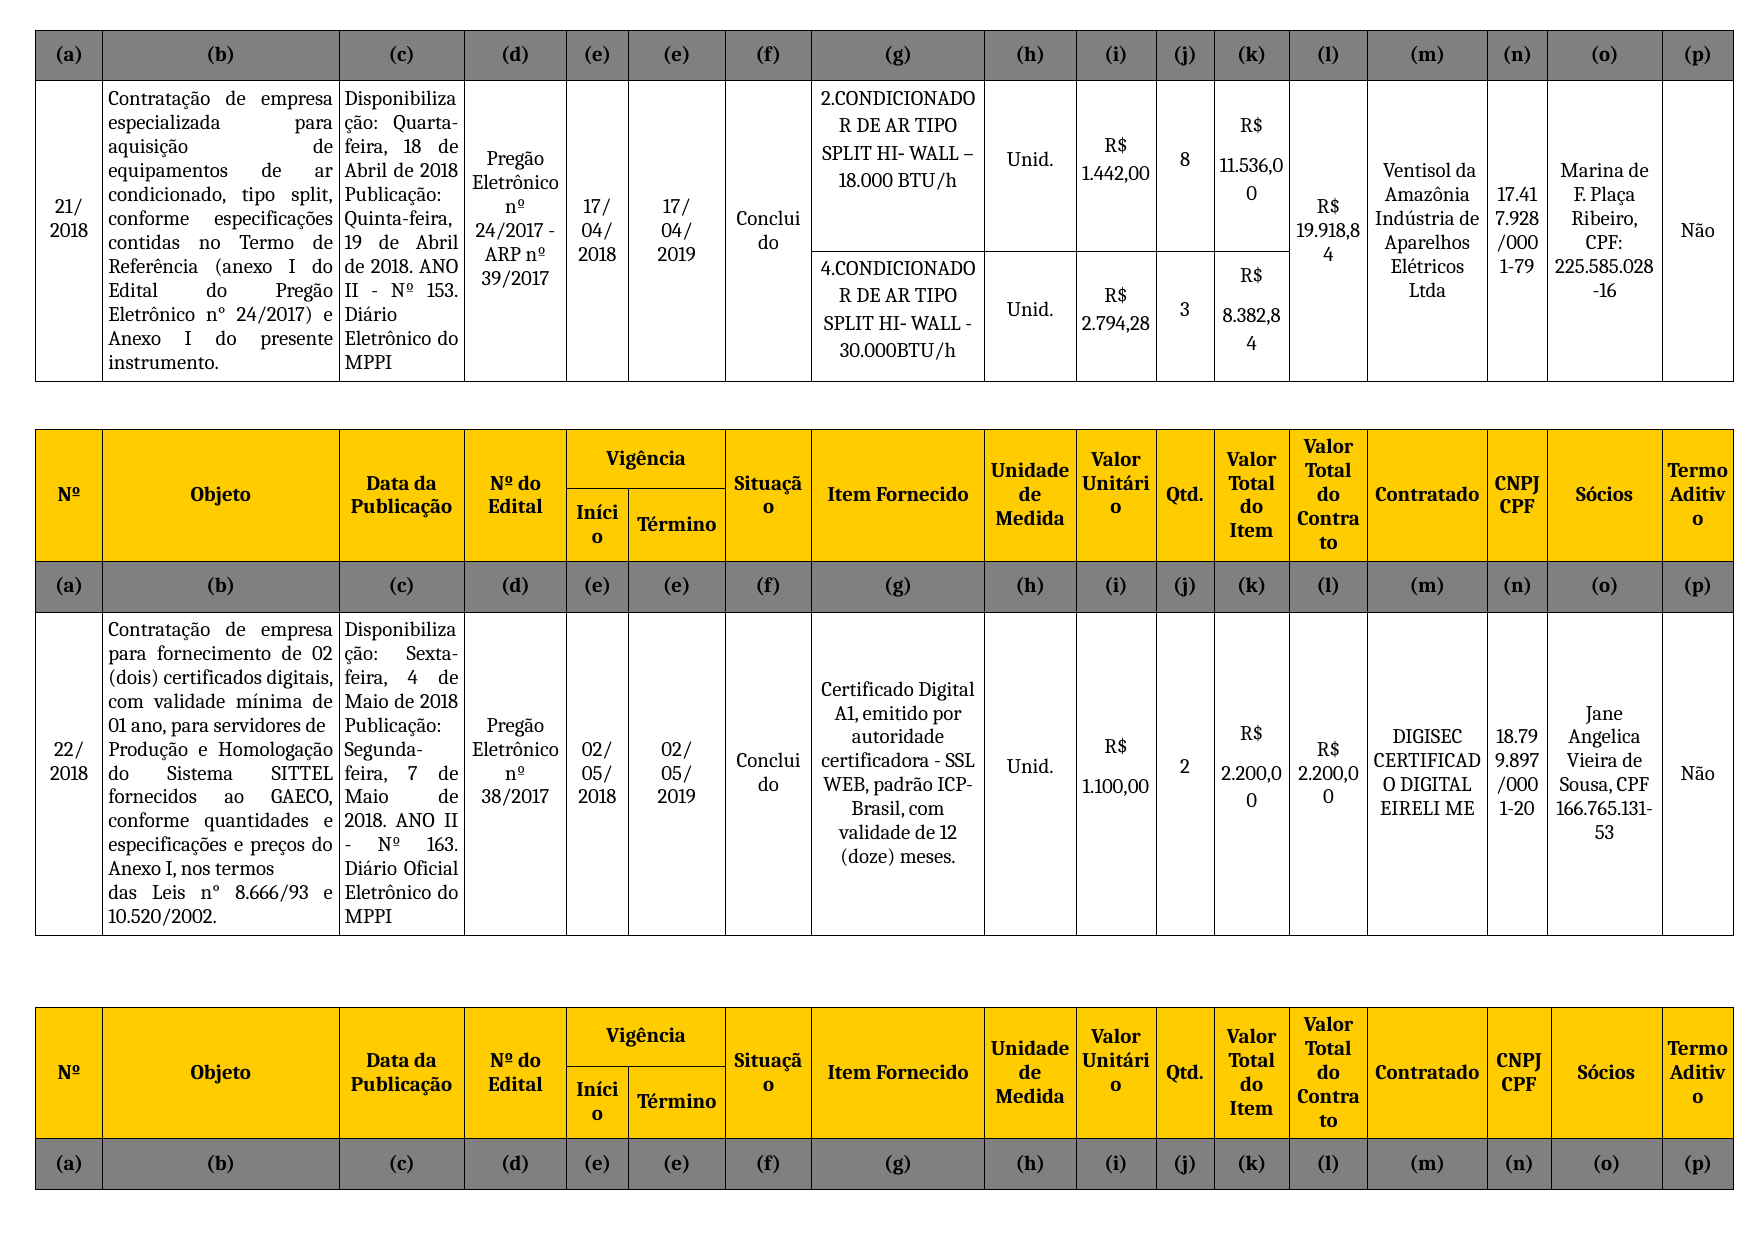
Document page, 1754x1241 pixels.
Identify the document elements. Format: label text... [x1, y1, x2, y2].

table_header Qtd. [1157, 430, 1214, 561]
table_cell (k) [1215, 31, 1289, 80]
table_header Objeto [103, 430, 339, 561]
table_cell (d) [465, 562, 566, 612]
table_cell (i) [1077, 1139, 1156, 1189]
table_cell (b) [103, 562, 339, 612]
table_header Situação [726, 430, 811, 561]
table_cell Unid. [985, 252, 1076, 381]
table_cell (e) [629, 1139, 725, 1189]
table_header Valor Unitário [1077, 430, 1156, 561]
table_header Unidade de Medida [985, 430, 1076, 561]
table_cell (p) [1663, 1139, 1733, 1189]
table_cell (d) [465, 1139, 566, 1189]
table_cell Início [567, 489, 628, 561]
table_header Sócios [1548, 430, 1662, 561]
table_cell R$ 2.794,28 [1077, 252, 1156, 381]
table_header Vigência [567, 1008, 725, 1066]
table_cell DIGISEC CERTIFICADO DIGITAL EIRELI ME [1368, 613, 1487, 934]
table_cell (e) [629, 31, 725, 80]
table_cell 22/ 2018 [36, 613, 102, 934]
table_cell Ventisol da Amazônia Indústria de Aparelhos Elétricos Ltda [1368, 81, 1487, 381]
table_cell (k) [1215, 1139, 1289, 1189]
table_cell 18.799.897/0001-20 [1488, 613, 1547, 934]
table_cell (h) [985, 31, 1076, 80]
table_cell (l) [1290, 31, 1367, 80]
table_cell (j) [1157, 31, 1214, 80]
table_header Data da Publicação [340, 1008, 464, 1138]
table_cell Início [567, 1067, 628, 1138]
table_cell (m) [1368, 31, 1487, 80]
table_cell Concluido [726, 613, 811, 934]
table_cell (m) [1368, 1139, 1487, 1189]
table_cell (l) [1290, 562, 1367, 612]
table_cell (a) [36, 562, 102, 612]
table_cell (g) [812, 562, 984, 612]
table_cell (g) [812, 31, 984, 80]
table_header Valor Total do Item [1215, 1008, 1289, 1138]
table_cell (d) [465, 31, 566, 80]
table_cell R$ 2.200,00 [1215, 613, 1289, 934]
table_cell (o) [1548, 31, 1662, 80]
table_cell R$ 1.442,00 [1077, 81, 1156, 251]
table_cell Não [1663, 613, 1733, 934]
table_cell Marina de F. Plaça Ribeiro, CPF: 225.585.028-16 [1548, 81, 1662, 381]
table_cell Pregão Eletrônico nº 24/2017 - ARP nº 39/2017 [465, 81, 566, 381]
table_cell R$ 19.918,84 [1290, 81, 1367, 381]
table_cell Término [629, 489, 725, 561]
table_cell Concluido [726, 81, 811, 381]
table_cell (n) [1488, 31, 1547, 80]
table_header CNPJ CPF [1488, 1008, 1551, 1138]
table_header Valor Unitário [1077, 1008, 1156, 1138]
table_cell 8 [1157, 81, 1214, 251]
table_cell 02/ 05/ 2019 [629, 613, 725, 934]
table_cell 2.CONDICIONADOR DE AR TIPO SPLIT HI‐ WALL – 18.000 BTU/h [812, 81, 984, 251]
table_cell Contratação de empresa para fornecimento de 02 (dois) certificados digitais, com validade mínima de 01 ano, para servidores de Produção e Homologação do Sistema SITTEL fornecidos ao GAECO, conforme quantidades e especificações e preços do Anexo I, nos termos das Leis n° 8.666/93 e 10.520/2002. [103, 613, 339, 934]
table_cell (h) [985, 562, 1076, 612]
table_header Nº [36, 1008, 102, 1138]
table_cell (k) [1215, 562, 1289, 612]
table_header Sócios [1552, 1008, 1662, 1138]
table_cell Disponibilização: Quarta-feira, 18 de Abril de 2018 Publicação: Quinta-feira, 19 de Abril de 2018. ANO II - Nº 153. Diário Eletrônico do MPPI [340, 81, 464, 381]
table_cell (f) [726, 31, 811, 80]
table_header Data da Publicação [340, 430, 464, 561]
table_cell R$ 8.382,84 [1215, 252, 1289, 381]
table_header Valor Total do Contrato [1290, 430, 1367, 561]
table_header Vigência [567, 430, 725, 488]
table_header Contratado [1368, 430, 1487, 561]
table_cell (f) [726, 562, 811, 612]
table_header Valor Total do Item [1215, 430, 1289, 561]
table_cell (a) [36, 31, 102, 80]
table_cell Certificado Digital A1, emitido por autoridade certificadora - SSL WEB, padrão ICP-Brasil, com validade de 12 (doze) meses. [812, 613, 984, 934]
table_header Unidade de Medida [985, 1008, 1076, 1138]
table_header Qtd. [1157, 1008, 1214, 1138]
table_cell (b) [103, 1139, 339, 1189]
table_cell (b) [103, 31, 339, 80]
table_cell 3 [1157, 252, 1214, 381]
table_cell (c) [340, 562, 464, 612]
table_cell (e) [567, 1139, 628, 1189]
table_cell R$ 2.200,00 [1290, 613, 1367, 934]
table_cell Término [629, 1067, 725, 1138]
table_cell (n) [1488, 1139, 1551, 1189]
table_cell (p) [1663, 562, 1733, 612]
table_cell 02/ 05/ 2018 [567, 613, 628, 934]
table_cell (c) [340, 1139, 464, 1189]
table_cell (j) [1157, 1139, 1214, 1189]
table_cell (e) [629, 562, 725, 612]
table_header Termo Aditivo [1663, 1008, 1733, 1138]
table_header Item Fornecido [812, 1008, 984, 1138]
table_cell (i) [1077, 562, 1156, 612]
table_cell 17.417.928/0001-79 [1488, 81, 1547, 381]
table_header Situação [726, 1008, 811, 1138]
table_cell (e) [567, 31, 628, 80]
table_cell Unid. [985, 81, 1076, 251]
table_header Nº do Edital [465, 1008, 566, 1138]
table_cell 17/ 04/ 2018 [567, 81, 628, 381]
table_header Nº [36, 430, 102, 561]
table_cell (p) [1663, 31, 1733, 80]
table_header CNPJ CPF [1488, 430, 1547, 561]
table_cell (c) [340, 31, 464, 80]
table_cell 21/ 2018 [36, 81, 102, 381]
table_cell (f) [726, 1139, 811, 1189]
table_cell (n) [1488, 562, 1547, 612]
table_header Termo Aditivo [1663, 430, 1733, 561]
table_cell 4.CONDICIONADOR DE AR TIPO SPLIT HI‐ WALL - 30.000BTU/h [812, 252, 984, 381]
table_cell (e) [567, 562, 628, 612]
table_header Contratado [1368, 1008, 1487, 1138]
table_header Nº do Edital [465, 430, 566, 561]
table_cell (g) [812, 1139, 984, 1189]
table_cell 17/ 04/ 2019 [629, 81, 725, 381]
table_cell R$ 11.536,00 [1215, 81, 1289, 251]
table_cell (o) [1552, 1139, 1662, 1189]
table_cell Contratação de empresa especializada para aquisição de equipamentos de ar condicionado, tipo split, conforme especificações contidas no Termo de Referência (anexo I do Edital do Pregão Eletrônico n° 24/2017) e Anexo I do presente instrumento. [103, 81, 339, 381]
table_cell R$ 1.100,00 [1077, 613, 1156, 934]
table_cell (m) [1368, 562, 1487, 612]
table_cell Disponibilização: Sexta-feira, 4 de Maio de 2018 Publicação: Segunda-feira, 7 de Maio de 2018. ANO II - Nº 163. Diário Oficial Eletrônico do MPPI [340, 613, 464, 934]
table_cell Jane Angelica Vieira de Sousa, CPF 166.765.131-53 [1548, 613, 1662, 934]
table_cell 2 [1157, 613, 1214, 934]
table_cell Pregão Eletrônico nº 38/2017 [465, 613, 566, 934]
table_cell (o) [1548, 562, 1662, 612]
table_cell (h) [985, 1139, 1076, 1189]
table_cell (i) [1077, 31, 1156, 80]
table_cell (a) [36, 1139, 102, 1189]
table_header Valor Total do Contrato [1290, 1008, 1367, 1138]
table_cell Unid. [985, 613, 1076, 934]
table_cell (j) [1157, 562, 1214, 612]
table_header Item Fornecido [812, 430, 984, 561]
table_cell Não [1663, 81, 1733, 381]
table_header Objeto [103, 1008, 339, 1138]
table_cell (l) [1290, 1139, 1367, 1189]
